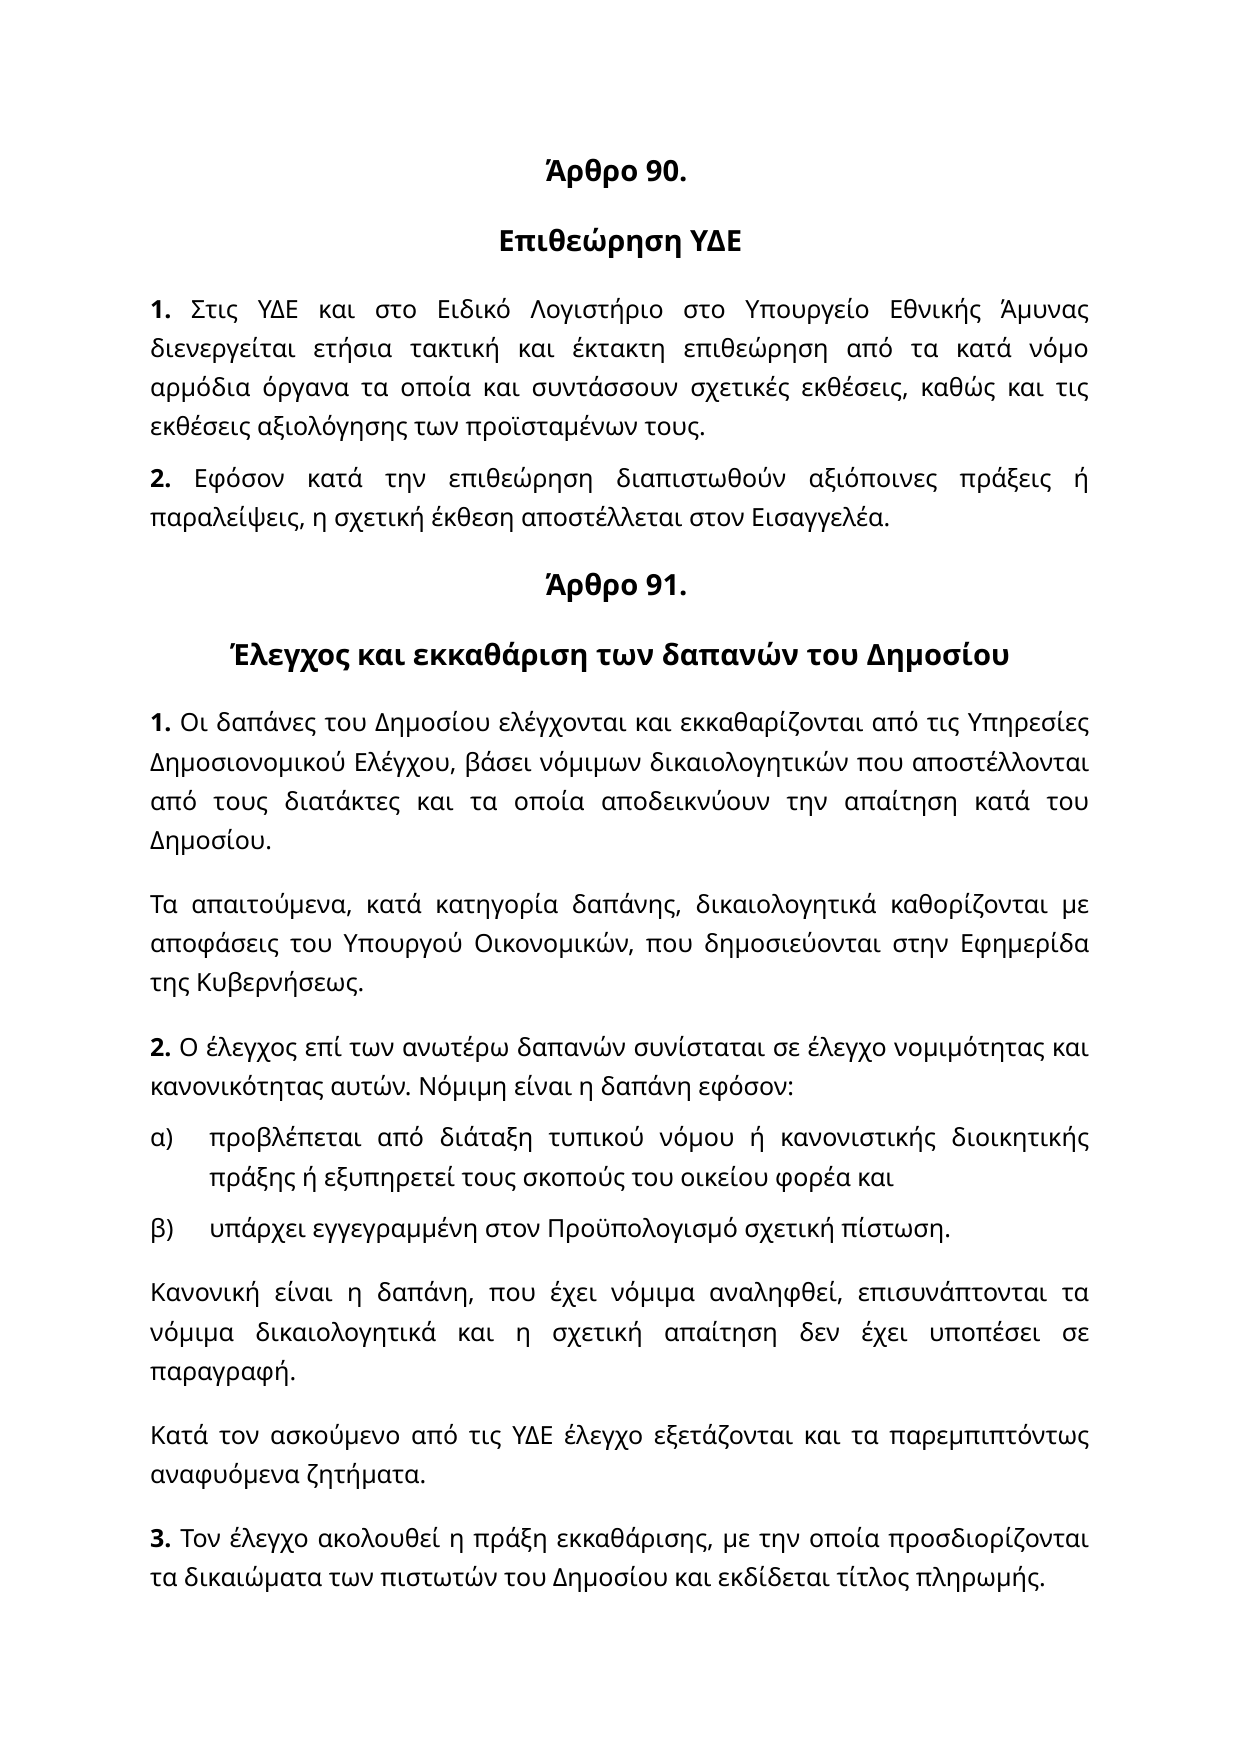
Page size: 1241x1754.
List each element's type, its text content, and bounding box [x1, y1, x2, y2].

text 1. Οι δαπάνες του Δημοσίου ελέγχονται και εκκαθαρίζονται από τις Υπηρεσίες Δημοσιονομικού Ελέγχου, βάσει νόμιμων δικαιολογητικών που αποστέλλονται από τους διατάκτες και τα οποία αποδεικνύουν την απαίτηση κατά του Δημοσίου. [150, 705, 1090, 857]
text Τα απαιτούμενα, κατά κατηγορία δαπάνης, δικαιολογητικά καθορίζονται με αποφάσεις του Υπουργού Οικονομικών, που δημοσιεύονται στην Εφημερίδα της Κυβερνήσεως. [150, 887, 1090, 999]
text Κατά τον ασκούμενο από τις ΥΔΕ έλεγχο εξετάζονται και τα παρεμπιπτόντως αναφυόμενα ζητήματα. [150, 1417, 1090, 1491]
subtitle Άρθρο 91. [150, 564, 1090, 603]
text 3. Τον έλεγχο ακολουθεί η πράξη εκκαθάρισης, με την οποία προσδιορίζονται τα δικαιώματα των πιστωτών του Δημοσίου και εκδίδεται τίτλος πληρωμής. [150, 1521, 1090, 1594]
text Κανονική είναι η δαπάνη, που έχει νόμιμα αναληφθεί, επισυνάπτονται τα νόμιμα δικαιολογητικά και η σχετική απαίτηση δεν έχει υποπέσει σε παραγραφή. [150, 1275, 1090, 1387]
subtitle Άρθρο 90. [150, 150, 1090, 190]
text 2. Εφόσον κατά την επιθεώρηση διαπιστωθούν αξιόποινες πράξεις ή παραλείψεις, η σχετική έκθεση αποστέλλεται στον Εισαγγελέα. [150, 460, 1090, 534]
subtitle Έλεγχος και εκκαθάριση των δαπανών του Δημοσίου [150, 634, 1090, 674]
text 2. Ο έλεγχος επί των ανωτέρω δαπανών συνίσταται σε έλεγχο νομιμότητας και κανονικότητας αυτών. Νόμιμη είναι η δαπάνη εφόσον: [150, 1029, 1090, 1102]
list α) προβλέπεται από διάταξη τυπικού νόμου ή κανονιστικής διοικητικής πράξης ή εξυπηρετεί τους σκοπούς του οικείου φορέα και [150, 1120, 1090, 1193]
list β) υπάρχει εγγεγραμμένη στον Προϋπολογισμό σχετική πίστωση. [150, 1211, 1090, 1245]
text 1. Στις ΥΔΕ και στο Ειδικό Λογιστήριο στο Υπουργείο Εθνικής Άμυνας διενεργείται ετήσια τακτική και έκτακτη επιθεώρηση από τα κατά νόμο αρμόδια όργανα τα οποία και συντάσσουν σχετικές εκθέσεις, καθώς και τις εκθέσεις αξιολόγησης των προϊσταμένων τους. [150, 291, 1090, 443]
subtitle Επιθεώρηση ΥΔΕ [150, 221, 1090, 260]
